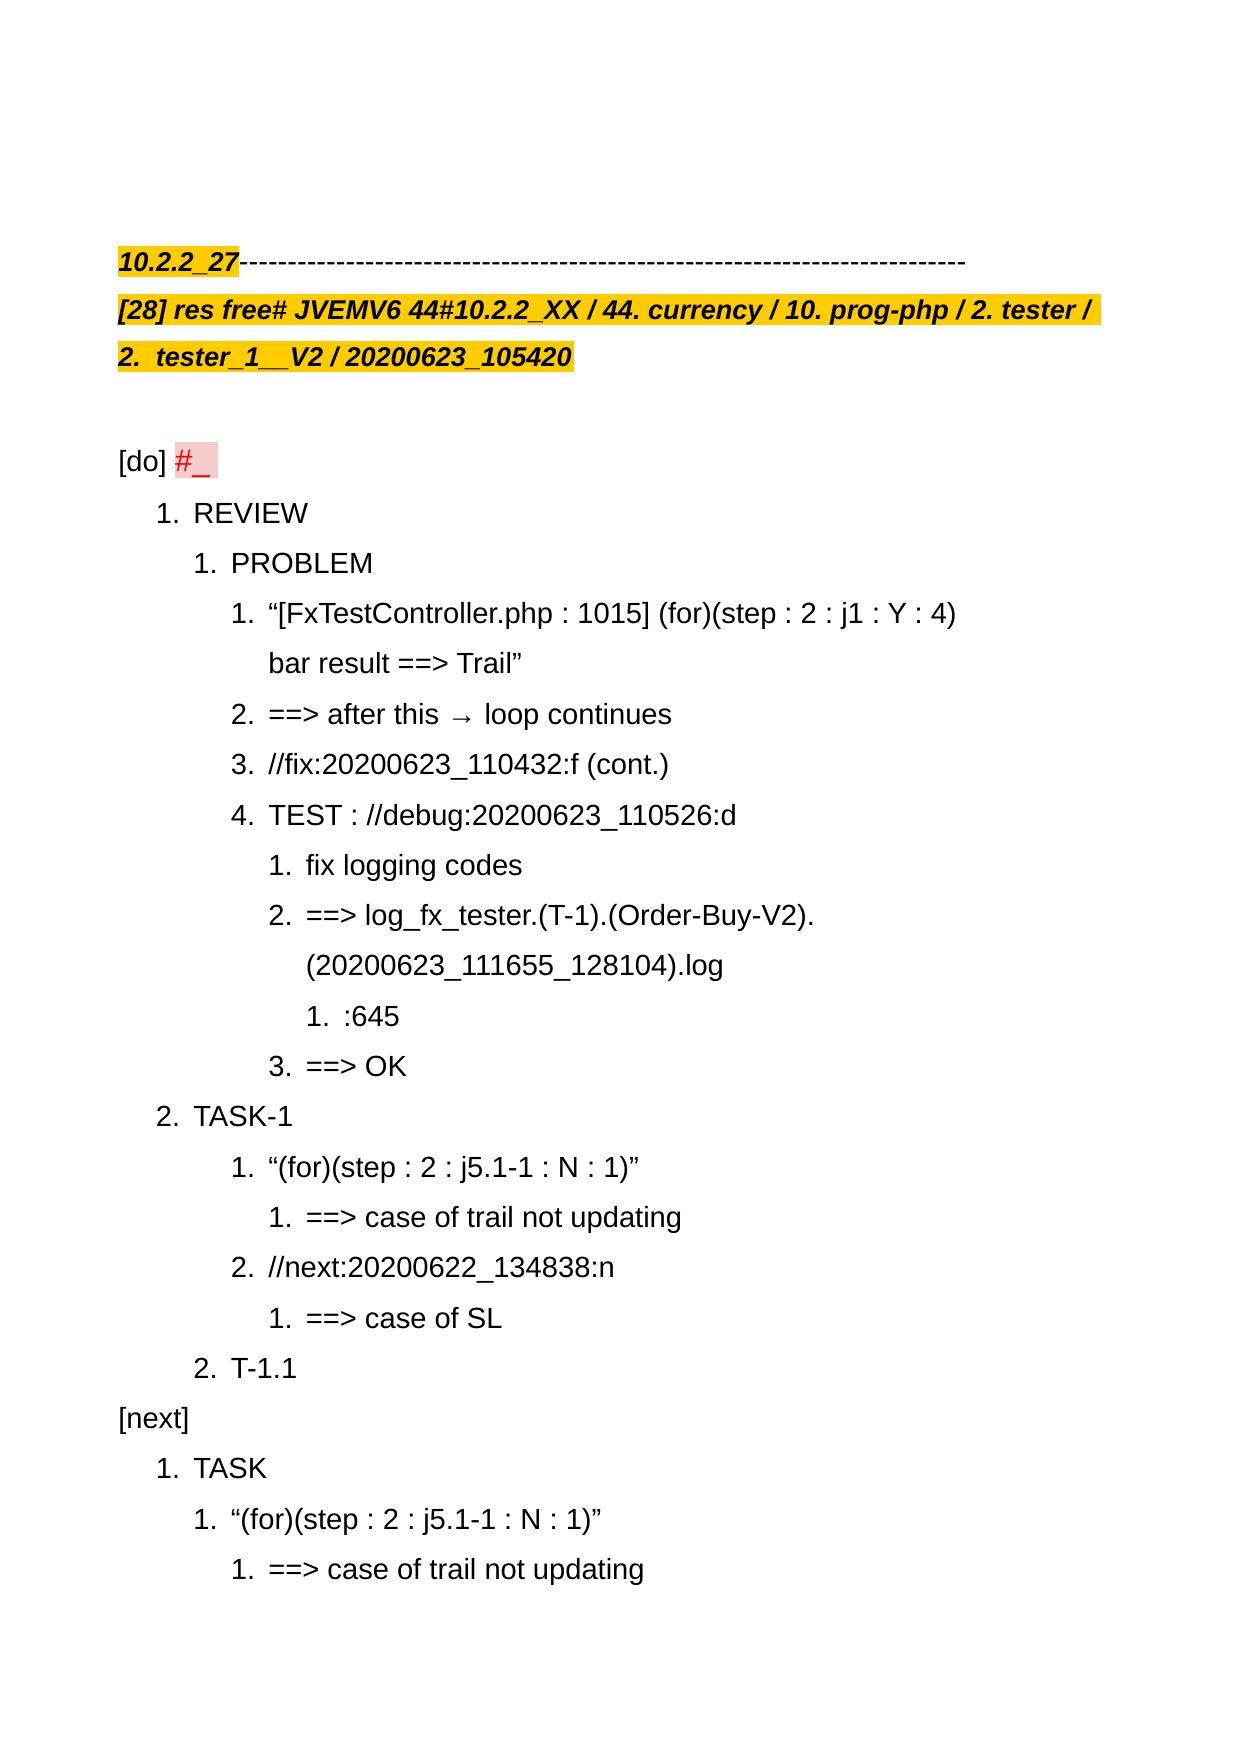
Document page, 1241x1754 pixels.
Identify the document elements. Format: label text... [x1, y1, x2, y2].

list TASK [156, 1452, 1122, 1485]
list T-1.1 [193, 1351, 1122, 1384]
list ==> after this → loop continues [231, 697, 1122, 730]
list ==> case of trail not updating [231, 1552, 1122, 1586]
list ==> OK [268, 1049, 1122, 1083]
list REVIEW [156, 496, 1122, 529]
list PROBLEM [193, 546, 1122, 579]
list ==> case of SL [268, 1301, 1122, 1334]
list “[FxTestController.php : 1015] (for)(step : 2 : j1 : Y : 4) bar result ==> Trail” [231, 596, 1122, 680]
text 10.2.2_27--------------------------------------------------------------------------- [118, 244, 1122, 277]
list //fix:20200623_110432:f (cont.) [231, 747, 1122, 781]
list “(for)(step : 2 : j5.1-1 : N : 1)” [193, 1502, 1122, 1535]
list TASK-1 [156, 1099, 1122, 1133]
list ==> log_fx_tester.(T-1).(Order-Buy-V2).(20200623_111655_128104).log [268, 898, 1122, 982]
text [next] [118, 1401, 1122, 1435]
text [do] #_ [118, 442, 1122, 478]
list ==> case of trail not updating [268, 1200, 1122, 1233]
list TEST : //debug:20200623_110526:d [231, 797, 1122, 831]
text [28] res free# JVEMV6 44#10.2.2_XX / 44. currency / 10. prog-php / 2. tester / 2. tester_1__V2 / 20200623_105420 [118, 294, 1122, 372]
list “(for)(step : 2 : j5.1-1 : N : 1)” [231, 1150, 1122, 1183]
list :645 [306, 999, 1122, 1032]
list fix logging codes [268, 848, 1122, 881]
list //next:20200622_134838:n [231, 1250, 1122, 1284]
